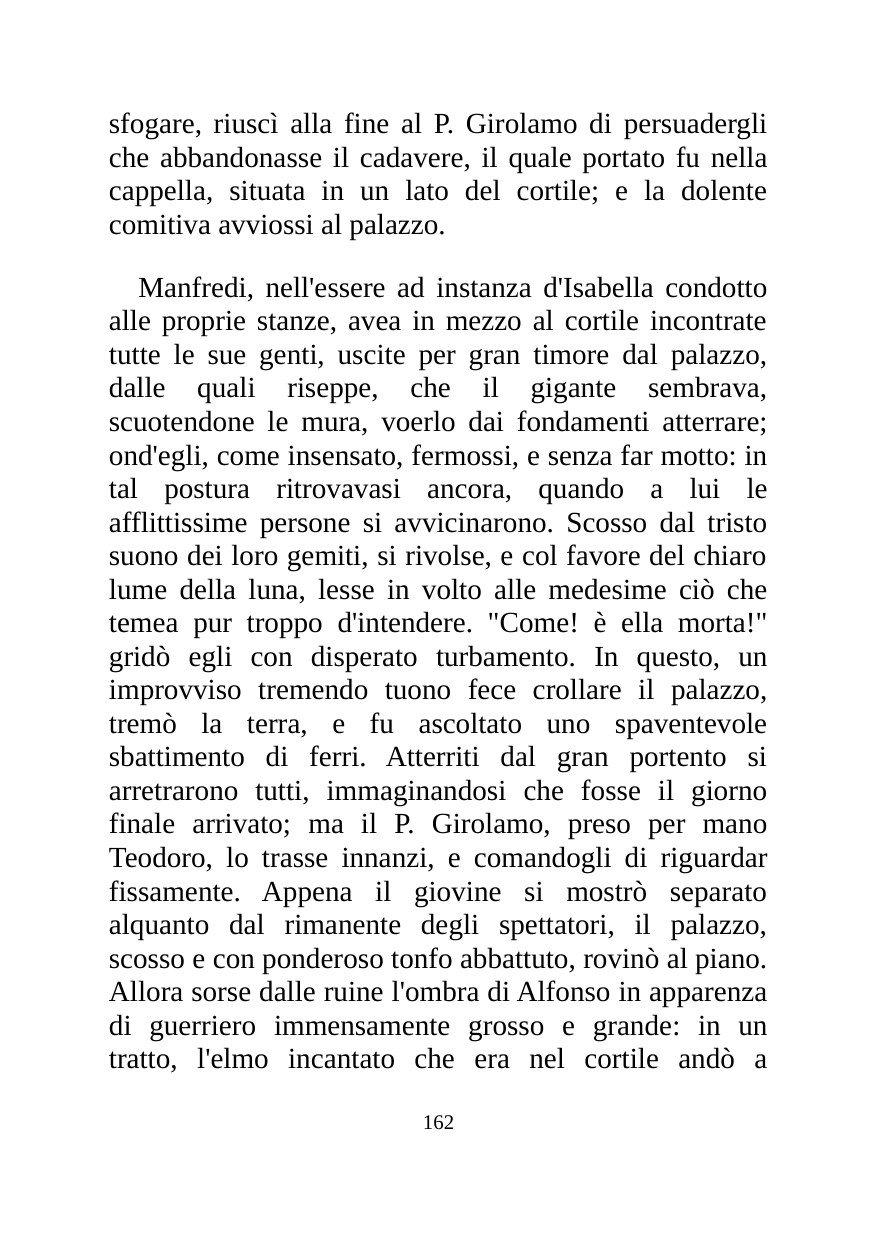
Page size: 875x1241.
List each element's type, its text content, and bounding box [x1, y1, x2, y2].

text Manfredi, nell'essere ad instanza d'Isabella condotto alle proprie stanze, avea in mezzo al cortile incontrate tutte le sue genti, uscite per gran timore dal palazzo, dalle quali riseppe, che il gigante sembrava, scuotendone le mura, voerlo dai fondamenti atterrare; ond'egli, come insensato, fermossi, e senza far motto: in tal postura ritrovavasi ancora, quando a lui le afflittissime persone si avvicinarono. Scosso dal tristo suono dei loro gemiti, si rivolse, e col favore del chiaro lume della luna, lesse in volto alle medesime ciò che temea pur troppo d'intendere. "Come! è ella morta!" gridò egli con disperato turbamento. In questo, un improvviso tremendo tuono fece crollare il palazzo, tremò la terra, e fu ascoltato uno spaventevole sbattimento di ferri. Atterriti dal gran portento si arretrarono tutti, immaginandosi che fosse il giorno finale arrivato; ma il P. Girolamo, preso per mano Teodoro, lo trasse innanzi, e comandogli di riguardar fissamente. Appena il giovine si mostrò separato alquanto dal rimanente degli spettatori, il palazzo, scosso e con ponderoso tonfo abbattuto, rovinò al piano. Allora sorse dalle ruine l'ombra di Alfonso in apparenza di guerriero immensamente grosso e grande: in un tratto, l'elmo incantato che era nel cortile andò a [109, 270, 768, 1075]
text sfogare, riuscì alla fine al P. Girolamo di persuadergli che abbandonasse il cadavere, il quale portato fu nella cappella, situata in un lato del cortile; e la dolente comitiva avviossi al palazzo. [109, 106, 768, 240]
